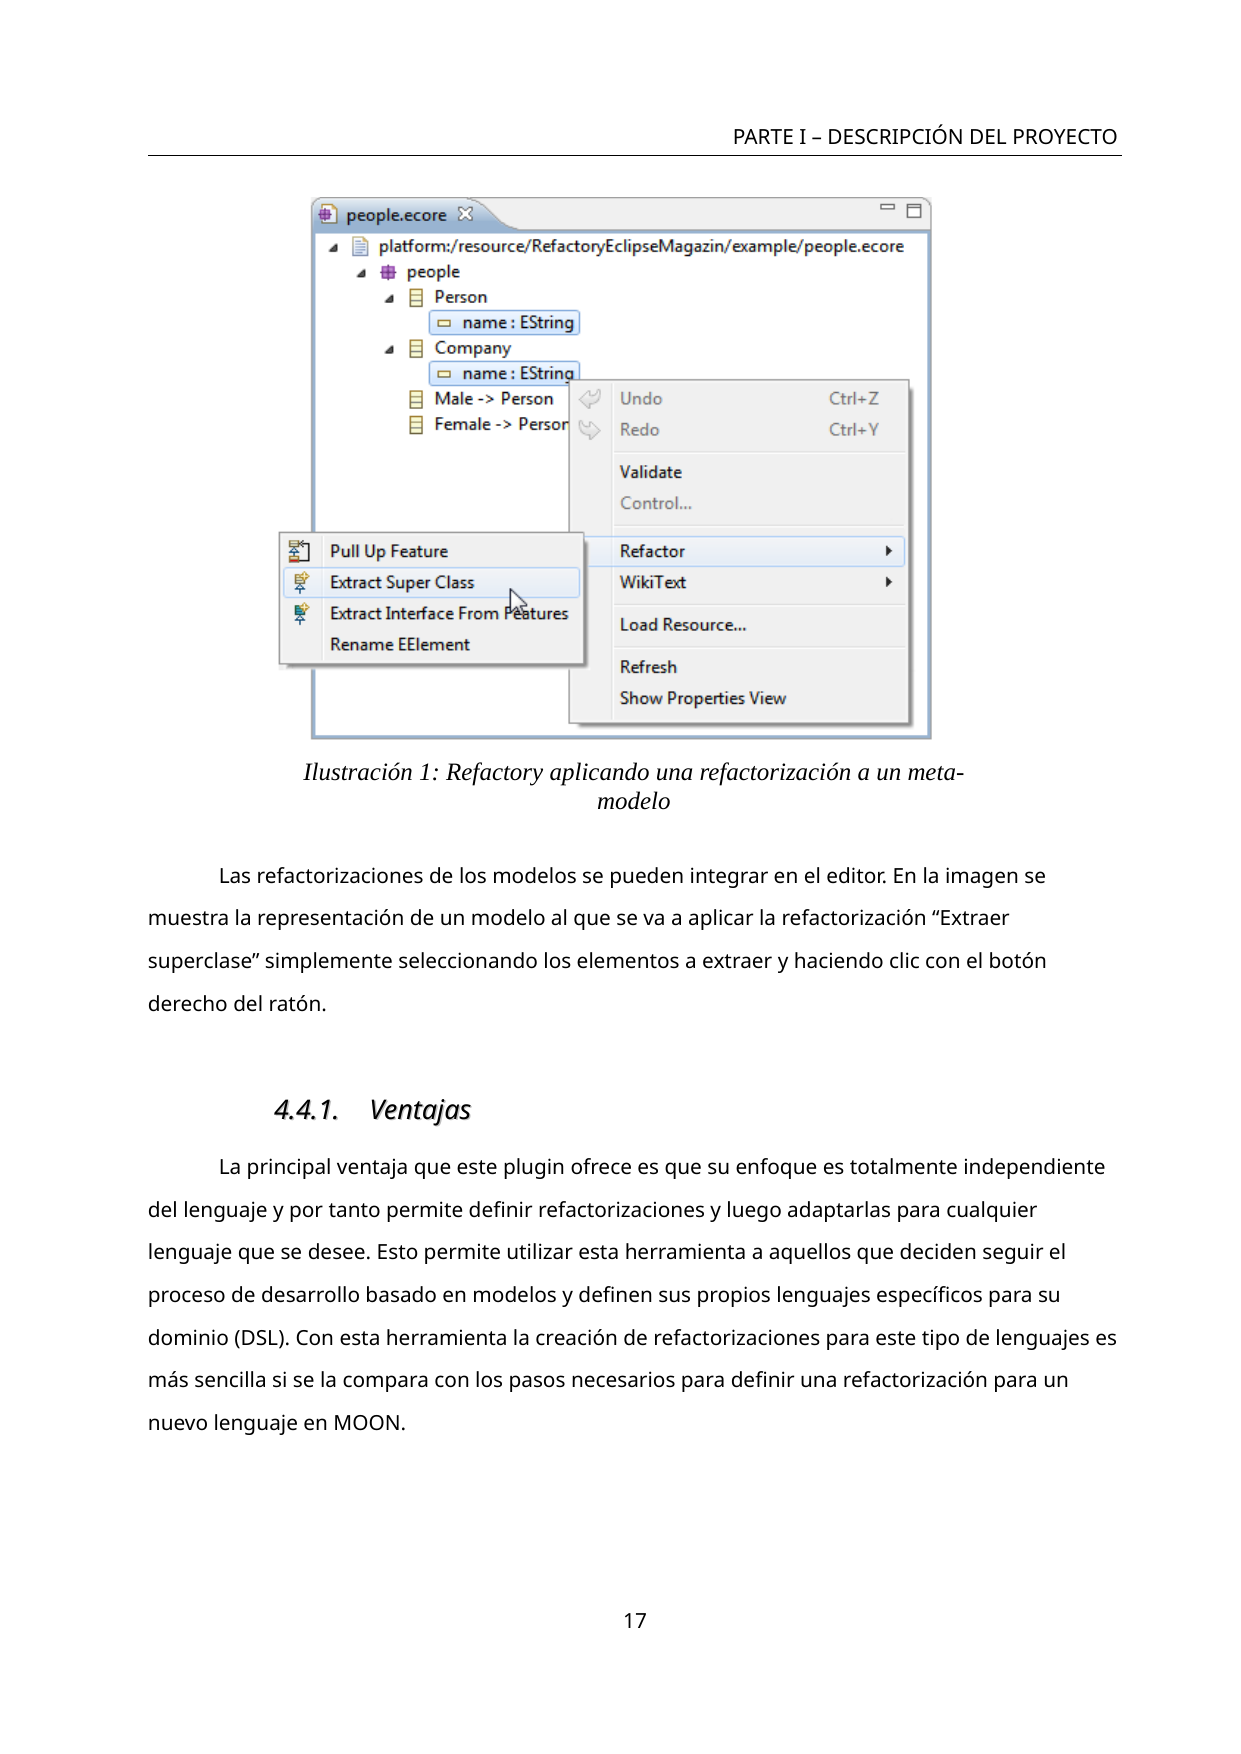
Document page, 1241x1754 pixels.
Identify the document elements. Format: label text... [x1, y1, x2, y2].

text Las refactorizaciones de los modelos se pueden integrar en el editor. En la imagen se muestra la representación de un modelo al que se va a aplicar la refactorización “Extraer superclase” simplemente seleccionando los elementos a extraer y haciendo clic con el botón derecho del ratón. [148, 861, 1122, 1017]
text Ilustración 1: Refactory aplicando una refactorización a un meta-modelo [273, 758, 997, 815]
subtitle Ventajas [339, 1090, 1122, 1127]
text La principal ventaja que este plugin ofrece es que su enfoque es totalmente independiente del lenguaje y por tanto permite definir refactorizaciones y luego adaptarlas para cualquier lenguaje que se desee. Esto permite utilizar esta herramienta a aquellos que deciden seguir el proceso de desarrollo basado en modelos y definen sus propios lenguajes específicos para su dominio (DSL). Con esta herramienta la creación de refactorizaciones para este tipo de lenguajes es más sencilla si se la compara con los pasos necesarios para definir una refactorización para un nuevo lenguaje en MOON. [148, 1152, 1122, 1436]
picture [273, 197, 954, 758]
